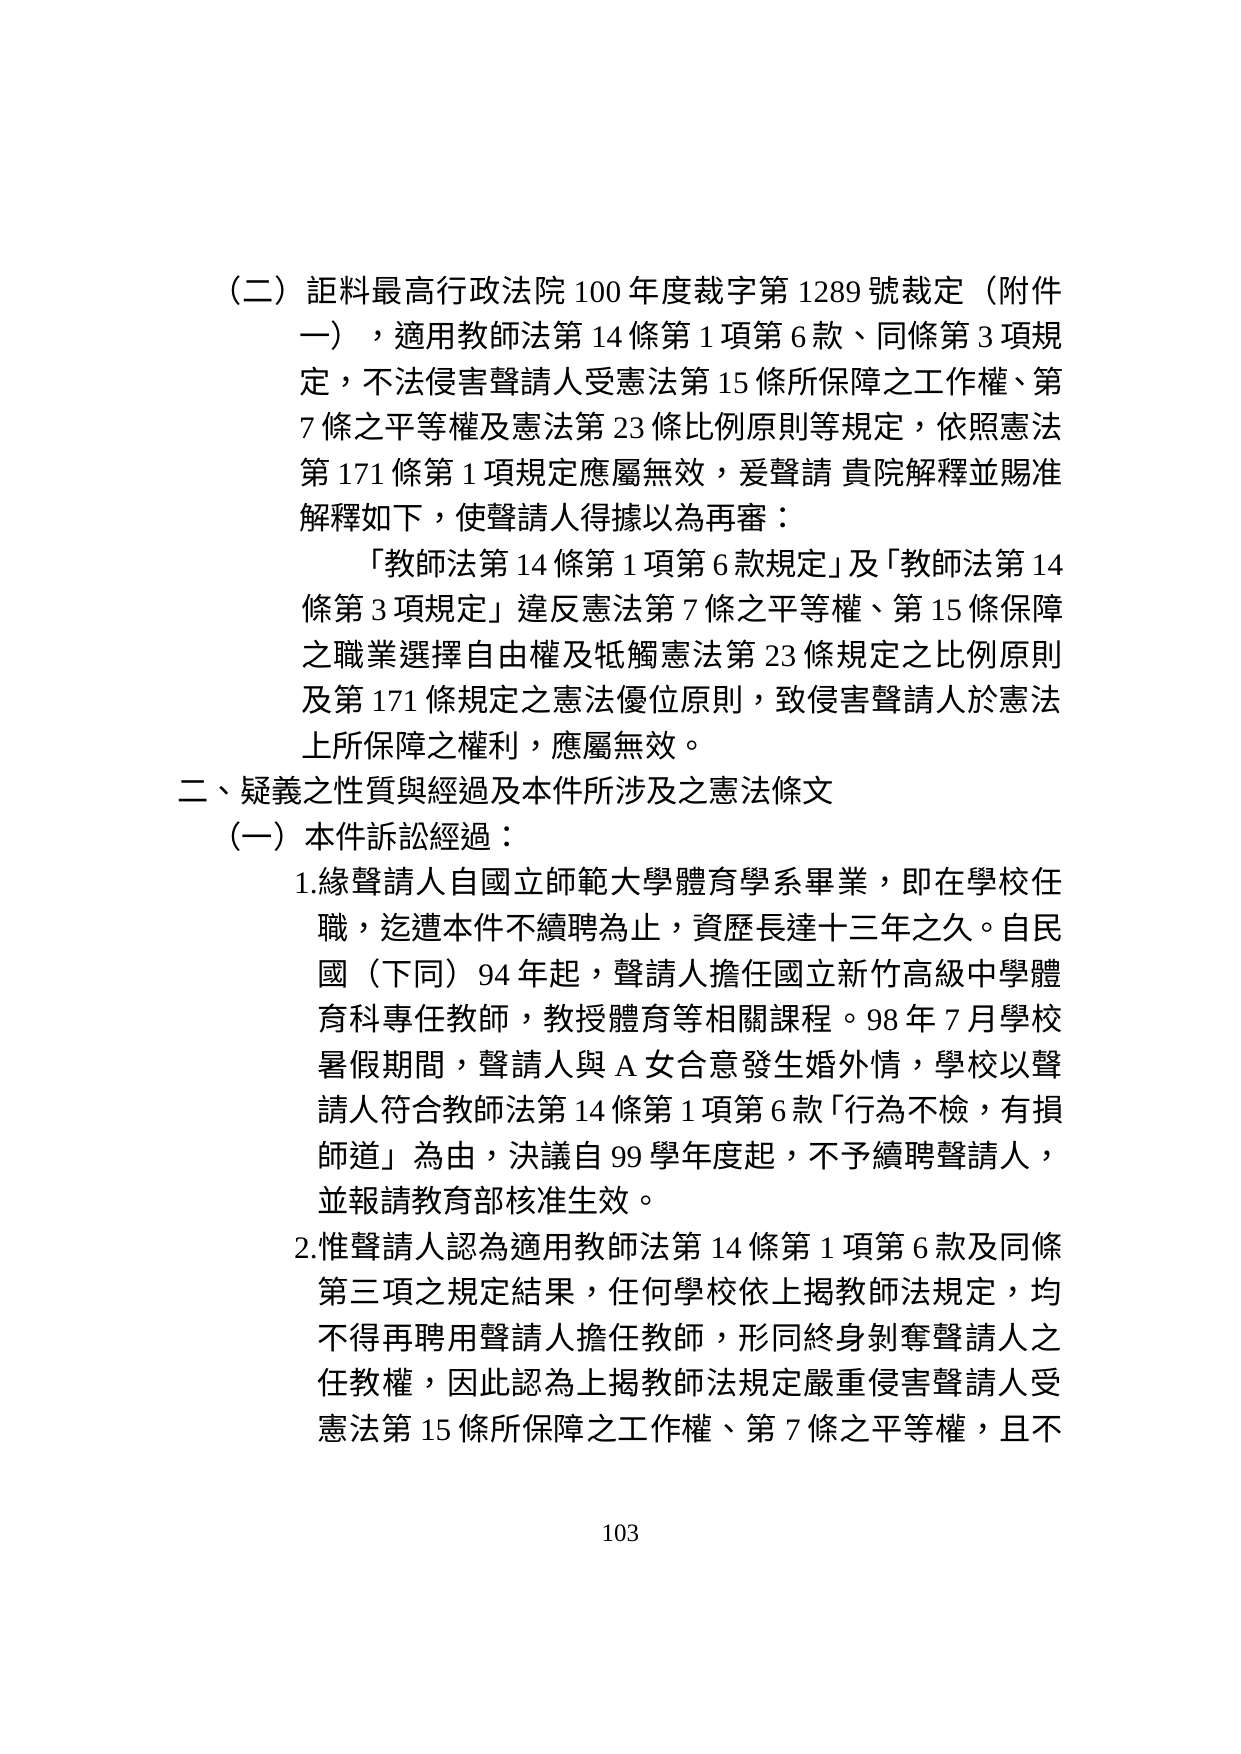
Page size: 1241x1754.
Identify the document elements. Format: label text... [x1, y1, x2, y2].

text 「教師法第14條第1項第6款規定」及「教師法第14條第3項規定」違反憲法第7條之平等權、第15條保障之職業選擇自由權及牴觸憲法第23條規定之比例原則及第171條規定之憲法優位原則，致侵害聲請人於憲法上所保障之權利，應屬無效。 [301, 539, 1063, 767]
text 1.緣聲請人自國立師範大學體育學系畢業，即在學校任職，迄遭本件不續聘為止，資歷長達十三年之久。自民國（下同）94年起，聲請人擔任國立新竹高級中學體育科專任教師，教授體育等相關課程。98年7月學校暑假期間，聲請人與A女合意發生婚外情，學校以聲請人符合教師法第14條第1項第6款「行為不檢，有損師道」為由，決議自99學年度起，不予續聘聲請人，並報請教育部核准生效。 [294, 858, 1063, 1222]
text 二、疑義之性質與經過及本件所涉及之憲法條文 [177, 767, 1063, 812]
text （二）詎料最高行政法院100年度裁字第1289號裁定（附件一），適用教師法第14條第1項第6款、同條第3項規定，不法侵害聲請人受憲法第15條所保障之工作權、第7條之平等權及憲法第23條比例原則等規定，依照憲法第171條第1項規定應屬無效，爰聲請 貴院解釋並賜准解釋如下，使聲請人得據以為再審： [210, 266, 1063, 539]
text （一）本件訴訟經過： [210, 812, 1063, 858]
text 2.惟聲請人認為適用教師法第14條第1項第6款及同條第三項之規定結果，任何學校依上揭教師法規定，均不得再聘用聲請人擔任教師，形同終身剝奪聲請人之任教權，因此認為上揭教師法規定嚴重侵害聲請人受憲法第15條所保障之工作權、第7條之平等權，且不 [294, 1222, 1063, 1449]
